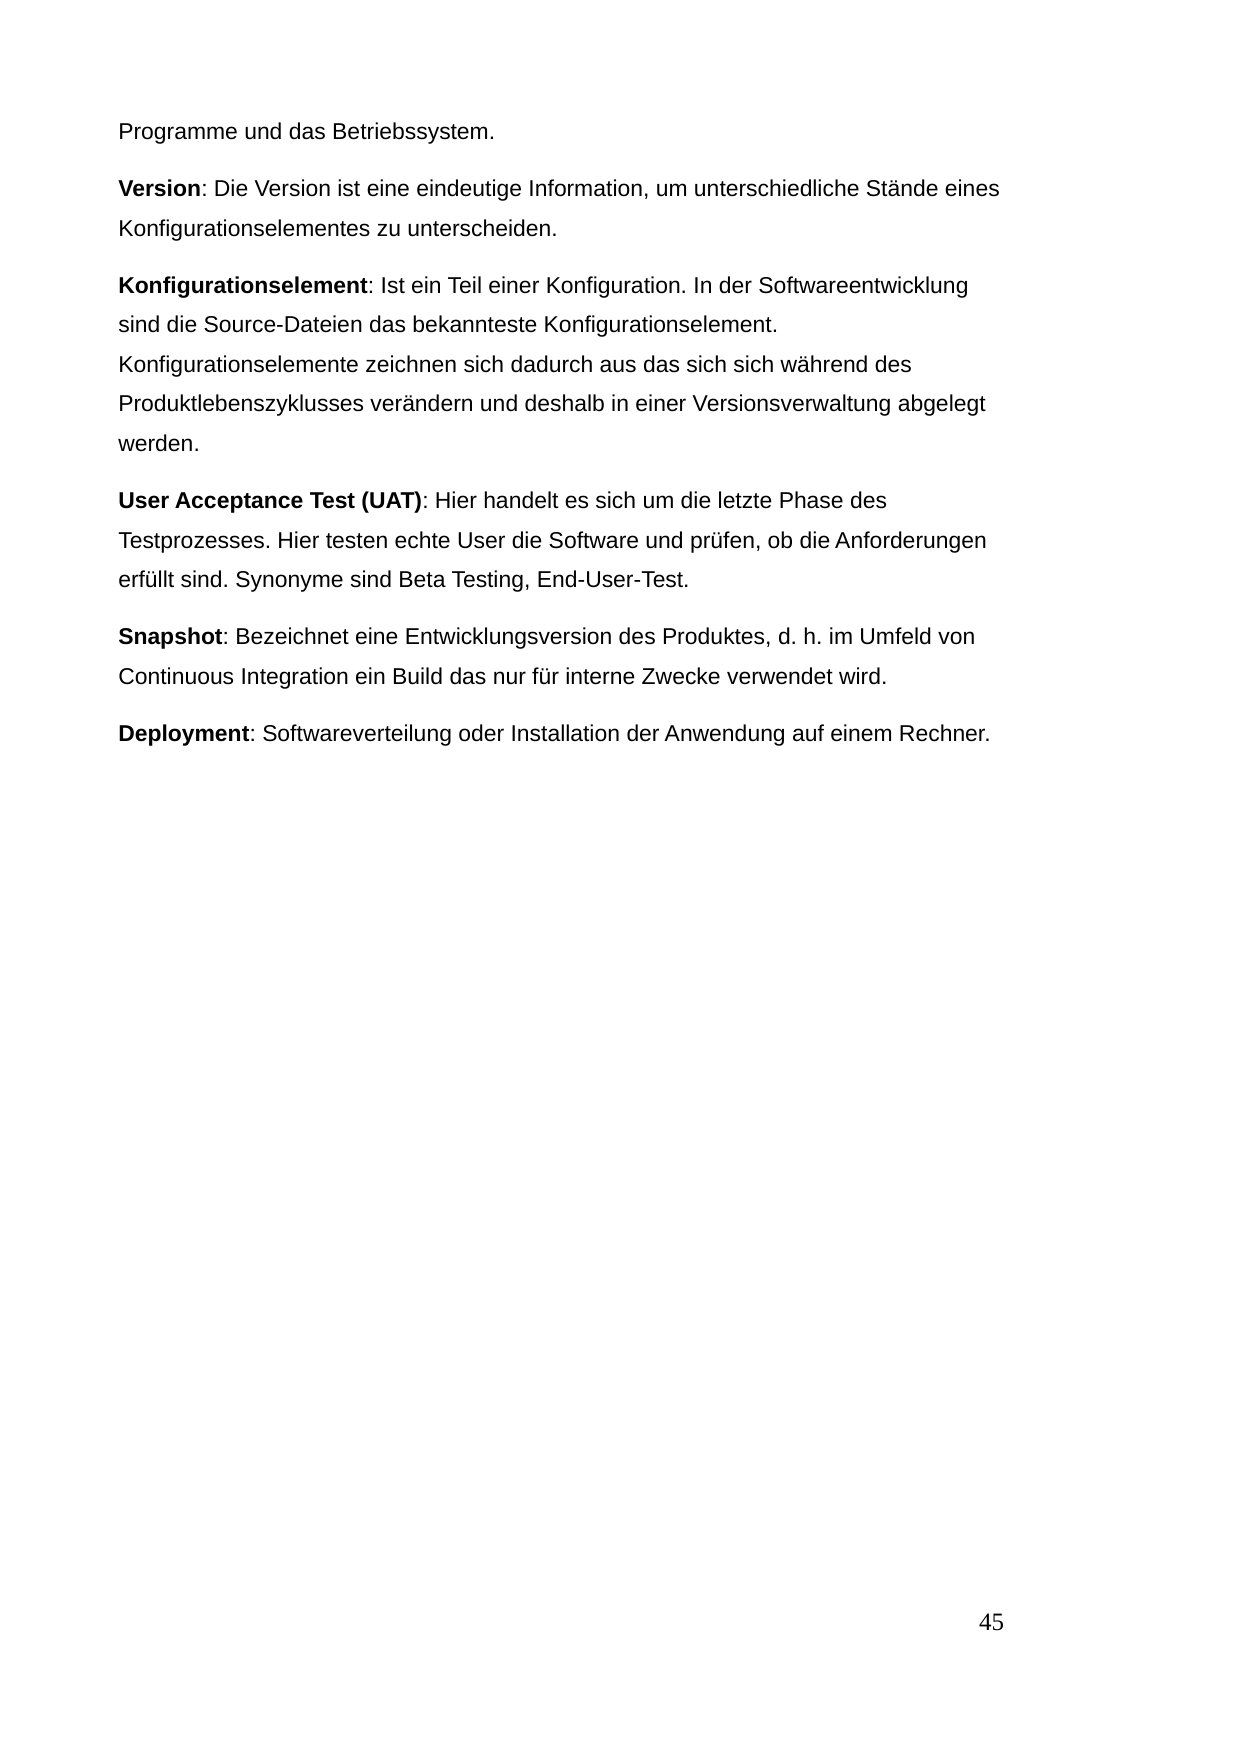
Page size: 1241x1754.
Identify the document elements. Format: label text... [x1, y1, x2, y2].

text Konfigurationselement: Ist ein Teil einer Konfiguration. In der Softwareentwicklung sind die Source-Dateien das bekannteste Konfigurationselement. Konfigurationselemente zeichnen sich dadurch aus das sich sich während des Produktlebenszyklusses verändern und deshalb in einer Versionsverwaltung abgelegt werden. [118, 272, 1004, 456]
text Programme und das Betriebssystem. [118, 118, 1004, 144]
text Deployment: Softwareverteilung oder Installation der Anwendung auf einem Rechner. [118, 720, 1004, 746]
text User Acceptance Test (UAT): Hier handelt es sich um die letzte Phase des Testprozesses. Hier testen echte User die Software und prüfen, ob die Anforderungen erfüllt sind. Synonyme sind Beta Testing, End-User-Test. [118, 487, 1004, 592]
text Snapshot: Bezeichnet eine Entwicklungsversion des Produktes, d. h. im Umfeld von Continuous Integration ein Build das nur für interne Zwecke verwendet wird. [118, 623, 1004, 689]
text Version: Die Version ist eine eindeutige Information, um unterschiedliche Stände eines Konfigurationselementes zu unterscheiden. [118, 175, 1004, 241]
